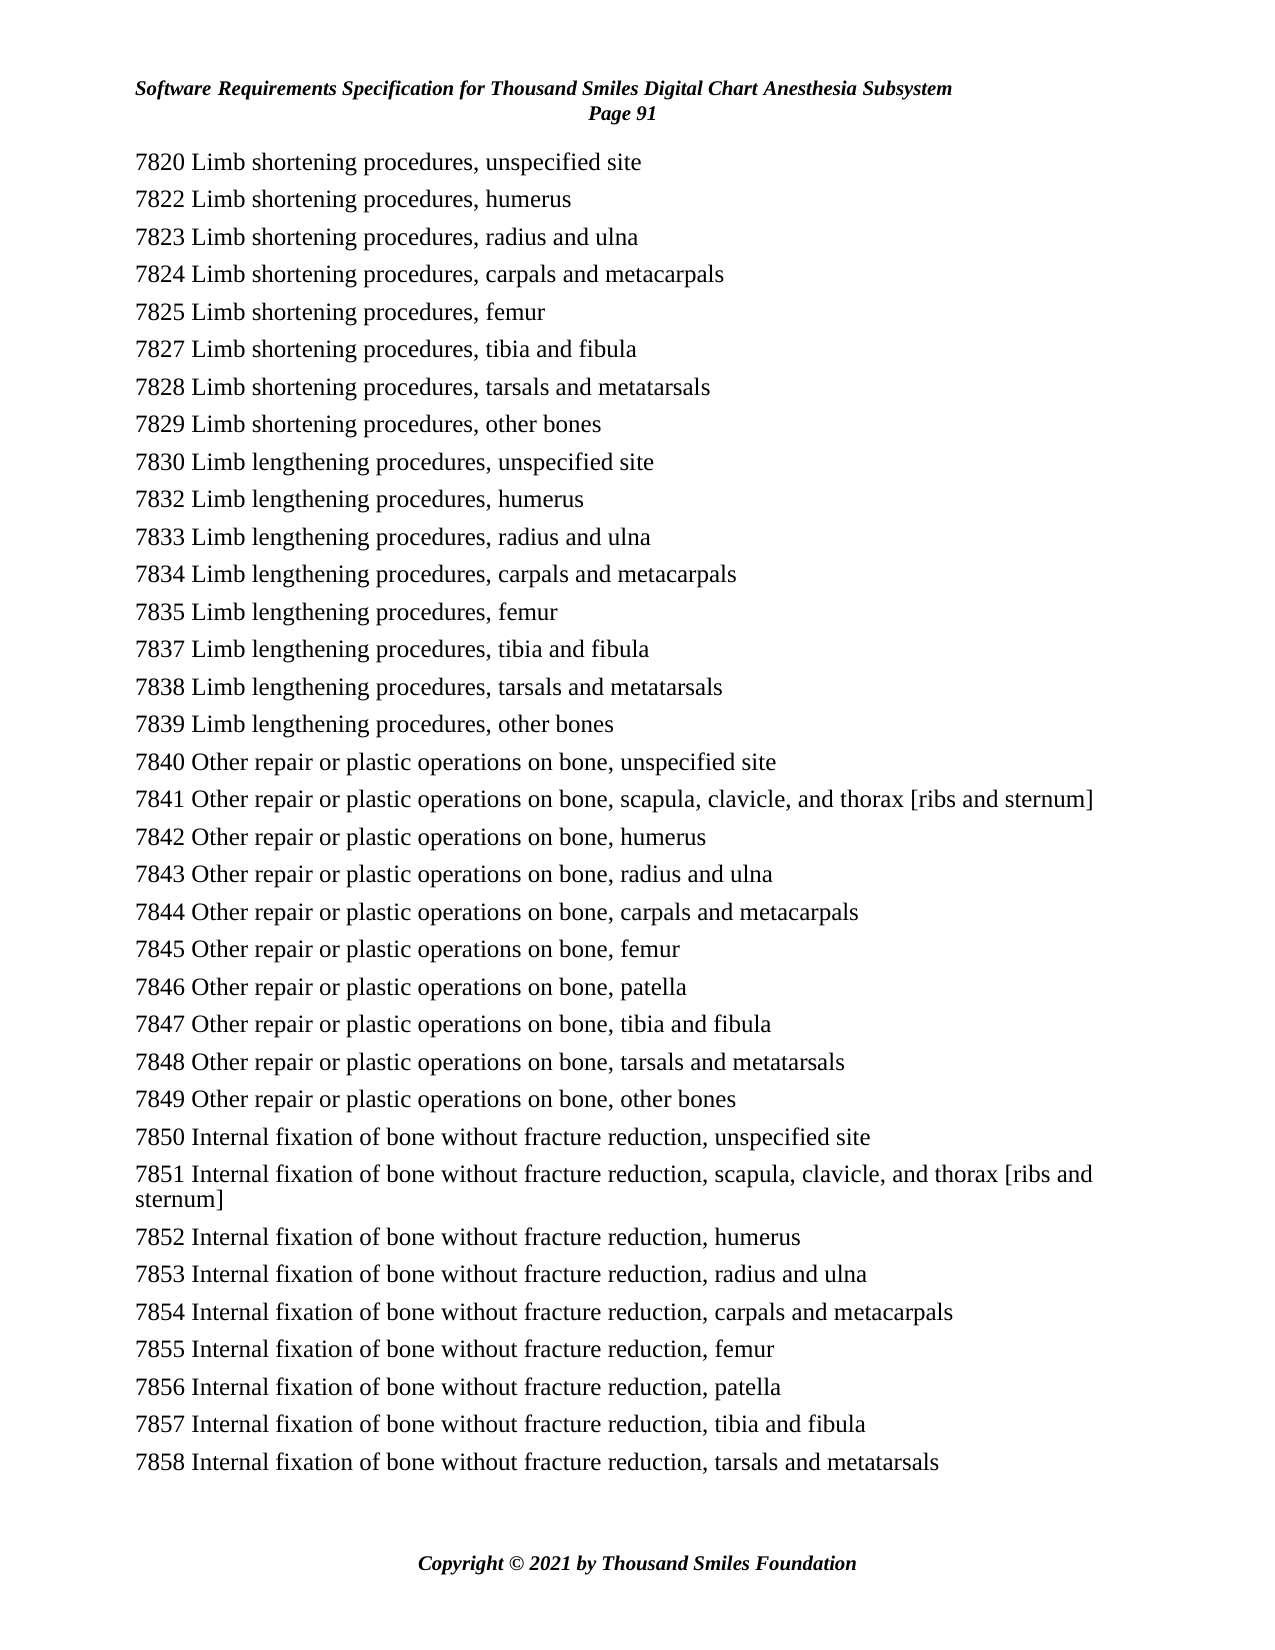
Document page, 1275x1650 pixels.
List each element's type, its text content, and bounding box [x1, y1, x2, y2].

text 7820 Limb shortening procedures, unspecified site [135, 150, 1140, 175]
text 7851 Internal fixation of bone without fracture reduction, scapula, clavicle, and thorax [ribs and sternum] [135, 1162, 1140, 1212]
text 7856 Internal fixation of bone without fracture reduction, patella [135, 1375, 1140, 1400]
text 7839 Limb lengthening procedures, other bones [135, 712, 1140, 737]
text 7842 Other repair or plastic operations on bone, humerus [135, 825, 1140, 850]
text 7822 Limb shortening procedures, humerus [135, 187, 1140, 212]
text 7846 Other repair or plastic operations on bone, patella [135, 975, 1140, 1000]
text 7845 Other repair or plastic operations on bone, femur [135, 937, 1140, 962]
text 7832 Limb lengthening procedures, humerus [135, 487, 1140, 512]
text 7825 Limb shortening procedures, femur [135, 300, 1140, 325]
text 7852 Internal fixation of bone without fracture reduction, humerus [135, 1225, 1140, 1250]
text 7829 Limb shortening procedures, other bones [135, 412, 1140, 437]
text 7843 Other repair or plastic operations on bone, radius and ulna [135, 862, 1140, 887]
text 7854 Internal fixation of bone without fracture reduction, carpals and metacarpals [135, 1300, 1140, 1325]
text 7823 Limb shortening procedures, radius and ulna [135, 225, 1140, 250]
text 7849 Other repair or plastic operations on bone, other bones [135, 1087, 1140, 1112]
text 7835 Limb lengthening procedures, femur [135, 600, 1140, 625]
text 7847 Other repair or plastic operations on bone, tibia and fibula [135, 1012, 1140, 1037]
text 7840 Other repair or plastic operations on bone, unspecified site [135, 750, 1140, 775]
text 7837 Limb lengthening procedures, tibia and fibula [135, 637, 1140, 662]
text 7824 Limb shortening procedures, carpals and metacarpals [135, 262, 1140, 287]
text 7828 Limb shortening procedures, tarsals and metatarsals [135, 375, 1140, 400]
text 7853 Internal fixation of bone without fracture reduction, radius and ulna [135, 1262, 1140, 1287]
text 7855 Internal fixation of bone without fracture reduction, femur [135, 1337, 1140, 1362]
text 7848 Other repair or plastic operations on bone, tarsals and metatarsals [135, 1050, 1140, 1075]
text 7833 Limb lengthening procedures, radius and ulna [135, 525, 1140, 550]
text 7827 Limb shortening procedures, tibia and fibula [135, 337, 1140, 362]
text 7844 Other repair or plastic operations on bone, carpals and metacarpals [135, 900, 1140, 925]
text 7858 Internal fixation of bone without fracture reduction, tarsals and metatarsals [135, 1450, 1140, 1475]
text 7830 Limb lengthening procedures, unspecified site [135, 450, 1140, 475]
text 7850 Internal fixation of bone without fracture reduction, unspecified site [135, 1125, 1140, 1150]
text 7838 Limb lengthening procedures, tarsals and metatarsals [135, 675, 1140, 700]
text 7834 Limb lengthening procedures, carpals and metacarpals [135, 562, 1140, 587]
text 7857 Internal fixation of bone without fracture reduction, tibia and fibula [135, 1412, 1140, 1437]
text 7841 Other repair or plastic operations on bone, scapula, clavicle, and thorax [ribs and sternum] [135, 787, 1140, 812]
